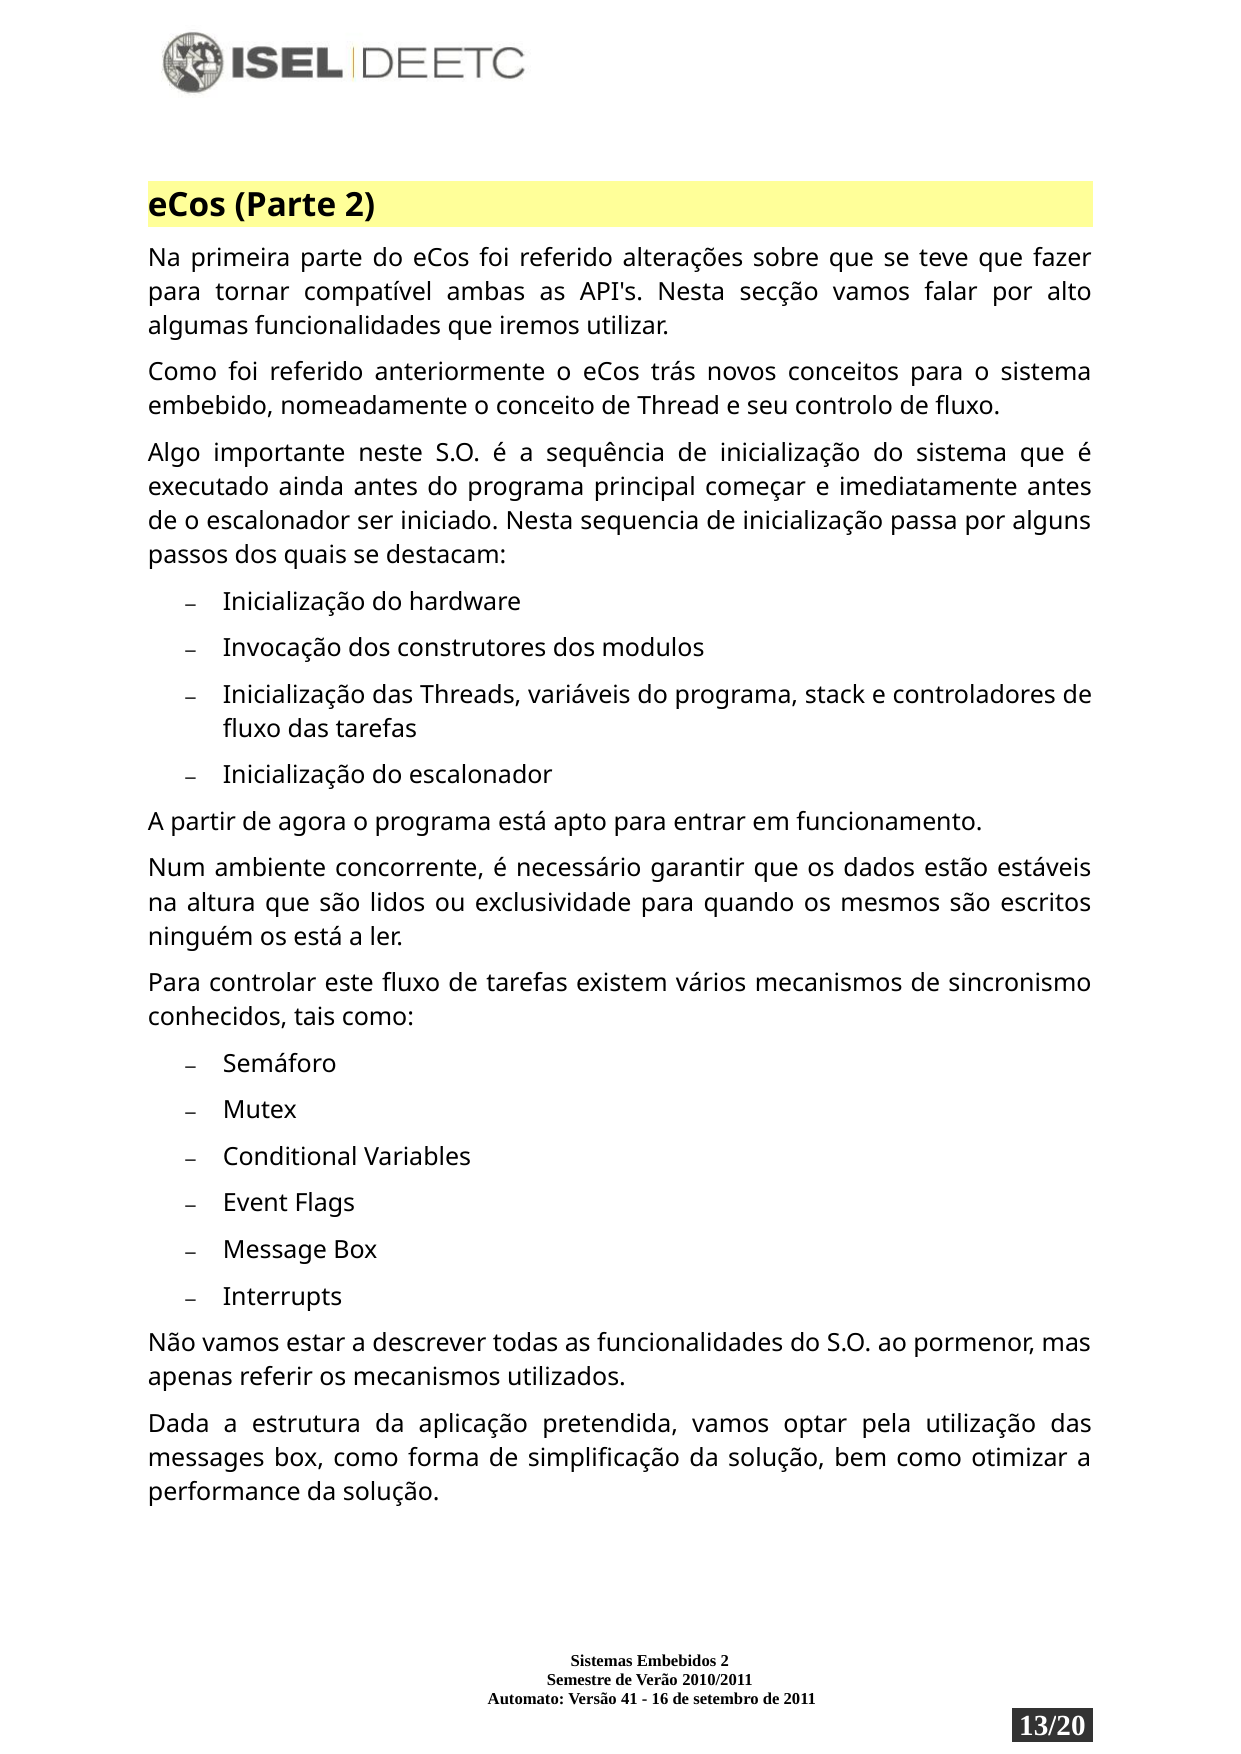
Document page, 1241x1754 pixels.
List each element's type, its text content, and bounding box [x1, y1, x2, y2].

text Na primeira parte do eCos foi referido alterações sobre que se teve que fazer para tornar compatível ambas as API's. Nesta secção vamos falar por alto algumas funcionalidades que iremos utilizar. [148, 239, 1093, 341]
list Semáforo [185, 1045, 1093, 1079]
text A partir de agora o programa está apto para entrar em funcionamento. [148, 803, 1093, 838]
list Inicialização do escalonador [185, 757, 1093, 791]
list Invocação dos construtores dos modulos [185, 630, 1093, 664]
picture [153, 17, 555, 118]
text Algo importante neste S.O. é a sequência de inicialização do sistema que é executado ainda antes do programa principal começar e imediatamente antes de o escalonador ser iniciado. Nesta sequencia de inicialização passa por alguns passos dos quais se destacam: [148, 434, 1093, 571]
subtitle eCos (Parte 2) [148, 181, 1093, 227]
text Num ambiente concorrente, é necessário garantir que os dados estão estáveis na altura que são lidos ou exclusividade para quando os mesmos são escritos ninguém os está a ler. [148, 850, 1093, 952]
text Para controlar este fluxo de tarefas existem vários mecanismos de sincronismo conhecidos, tais como: [148, 965, 1093, 1033]
text Não vamos estar a descrever todas as funcionalidades do S.O. ao pormenor, mas apenas referir os mecanismos utilizados. [148, 1325, 1093, 1393]
text Dada a estrutura da aplicação pretendida, vamos optar pela utilização das messages box, como forma de simplificação da solução, bem como otimizar a performance da solução. [148, 1405, 1093, 1508]
list Interrupts [185, 1278, 1093, 1312]
text Como foi referido anteriormente o eCos trás novos conceitos para o sistema embebido, nomeadamente o conceito de Thread e seu controlo de fluxo. [148, 354, 1093, 422]
list Mutex [185, 1092, 1093, 1126]
list Message Box [185, 1232, 1093, 1266]
list Event Flags [185, 1185, 1093, 1219]
list Inicialização do hardware [185, 583, 1093, 617]
list Conditional Variables [185, 1138, 1093, 1173]
list Inicialização das Threads, variáveis do programa, stack e controladores de fluxo das tarefas [185, 676, 1093, 744]
